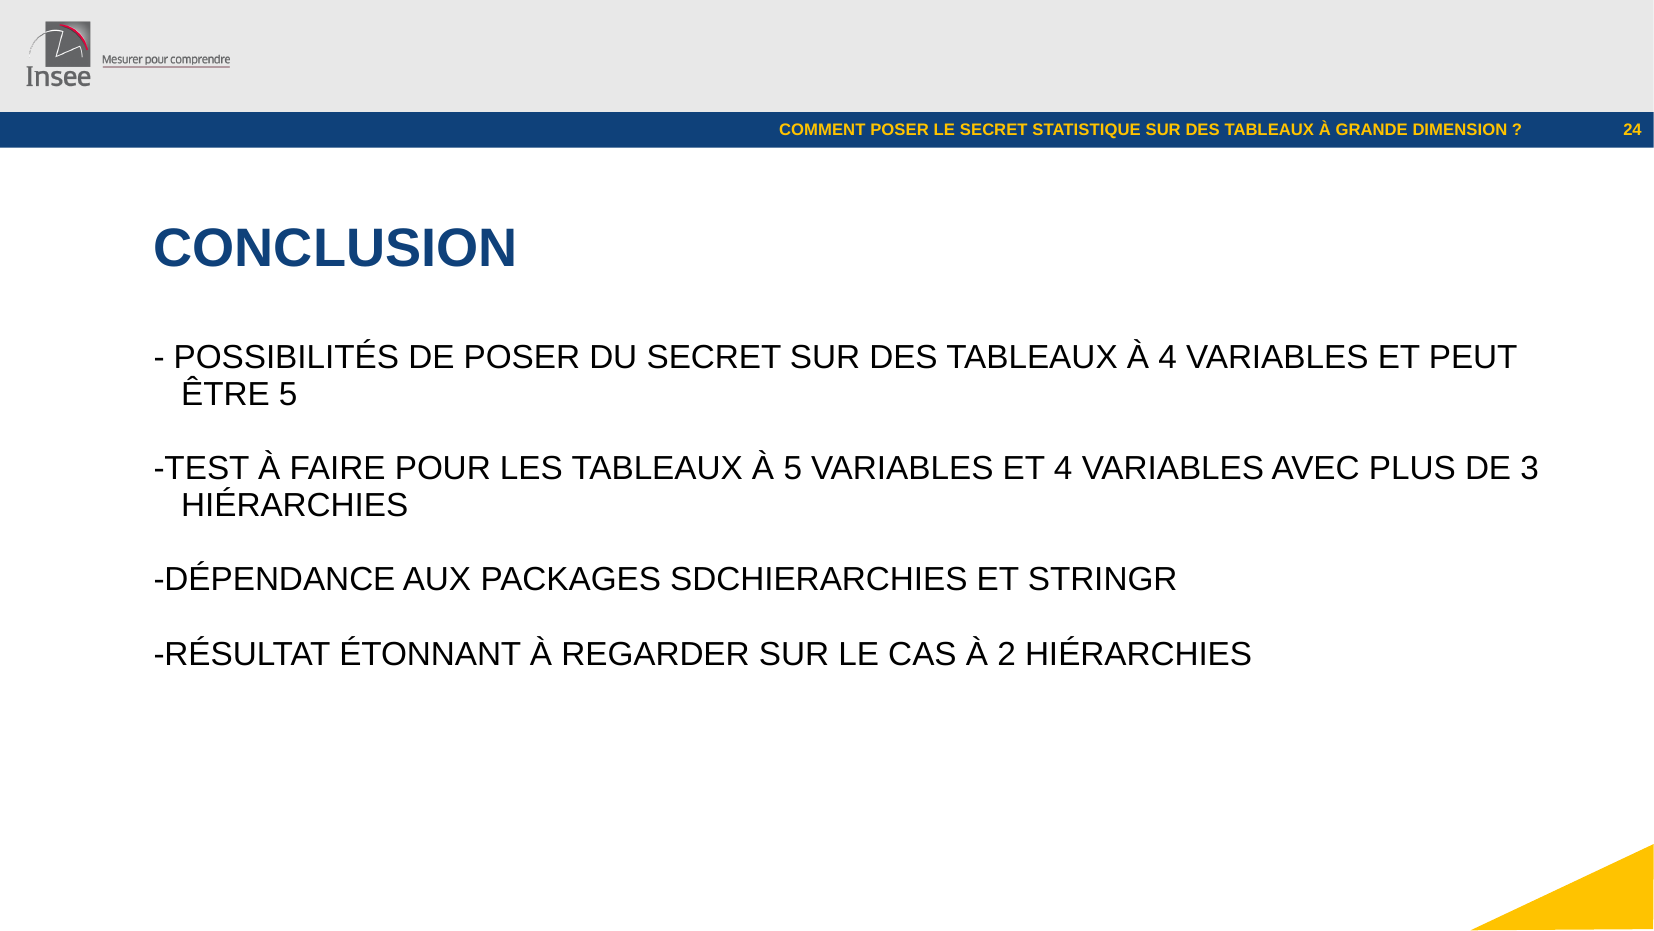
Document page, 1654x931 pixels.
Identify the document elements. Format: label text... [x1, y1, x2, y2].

list Conclusion - Possibilités de poser du secret sur des tableaux à 4 variables et peut être 5 -test à faire pour les tableaux à 5 variables et 4 variables avec plus de 3 hiérarchies -Dépendance aux packages sdchierarchies et stringr -résultat étonnant à regarder sur le cas à 2 hiérarchies [82, 217, 1571, 861]
picture [23, 0, 230, 89]
